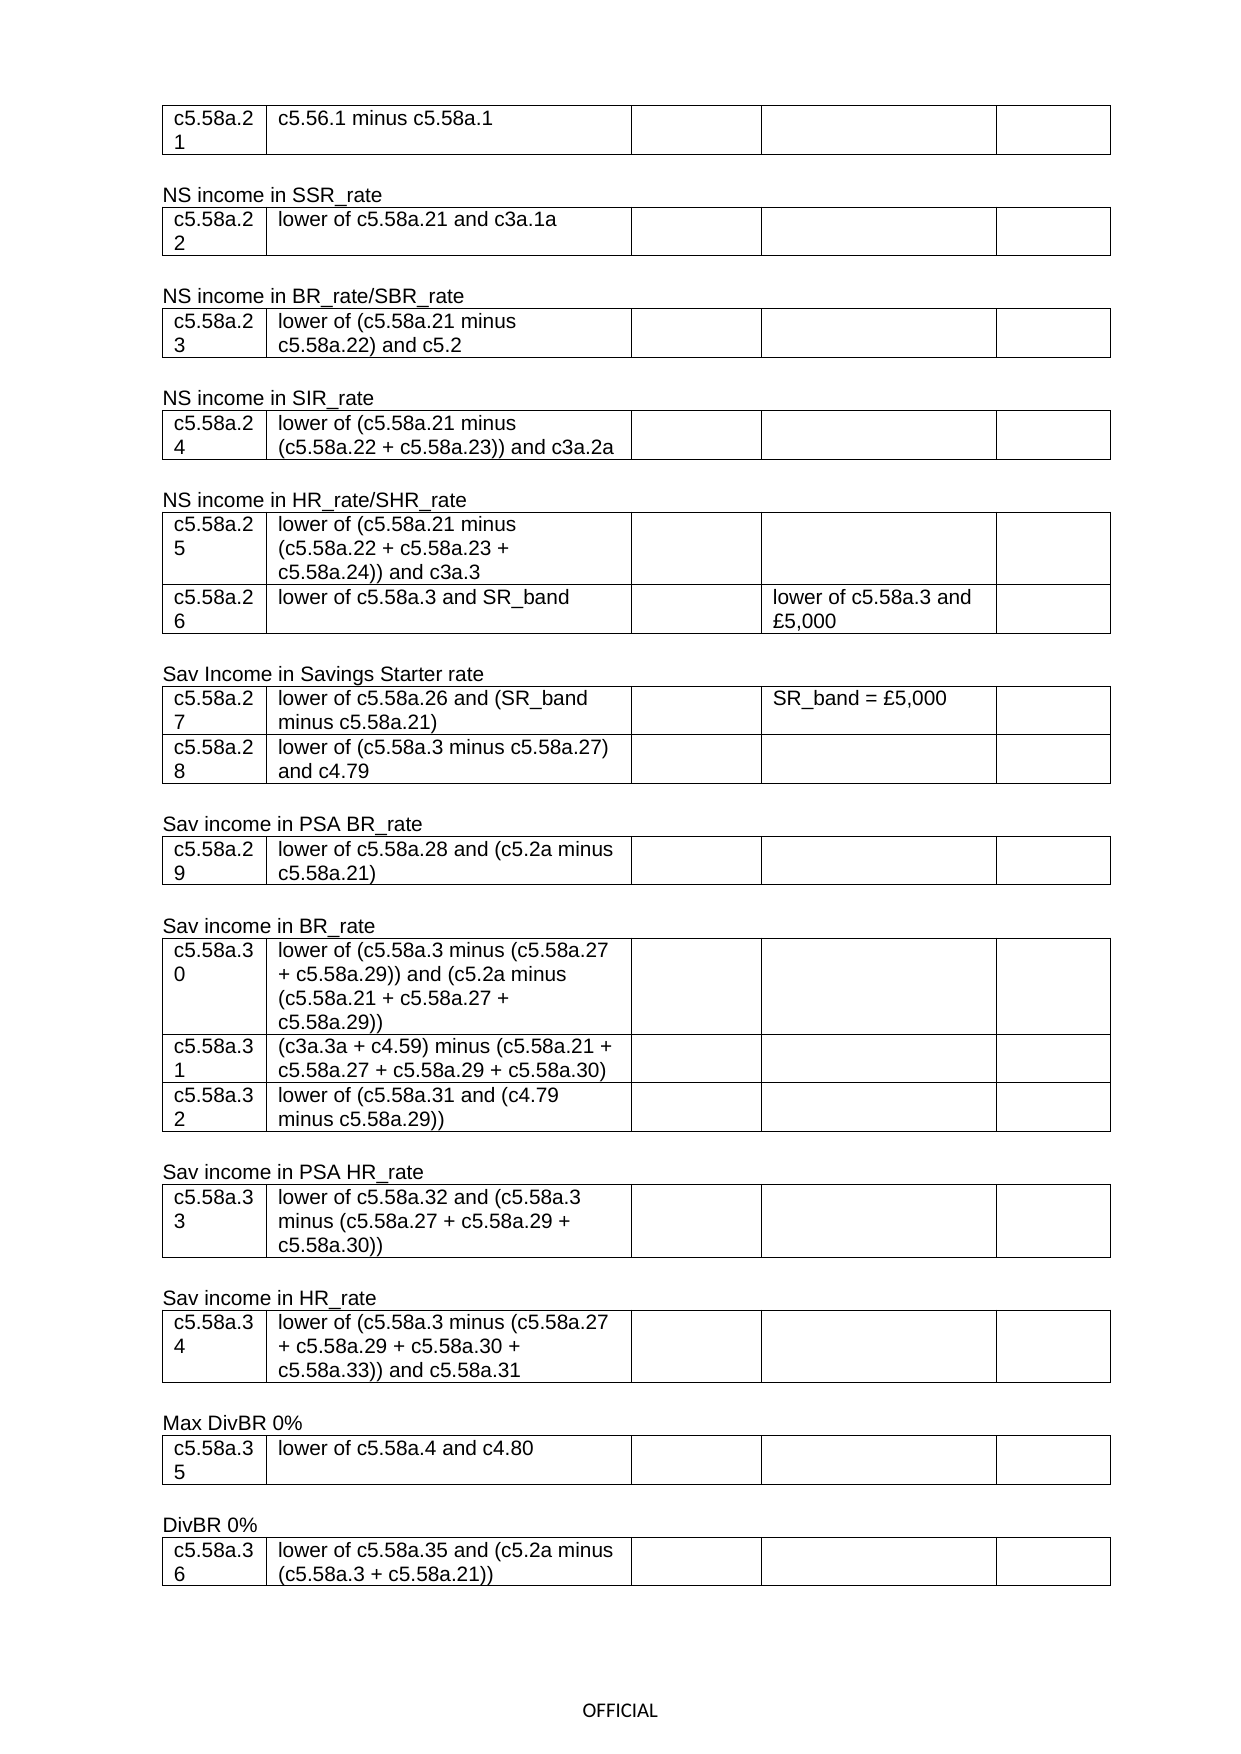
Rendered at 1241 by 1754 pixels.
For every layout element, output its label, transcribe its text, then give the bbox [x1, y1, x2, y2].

text Max DivBR 0% [162, 1411, 1135, 1435]
table_cell [997, 1035, 1110, 1082]
table_cell (c3a.3a + c4.59) minus (c5.58a.21 + c5.58a.27 + c5.58a.29 + c5.58a.30) [267, 1035, 631, 1082]
text NS income in SIR_rate [162, 386, 1135, 410]
table_header [762, 1185, 996, 1256]
table_header [997, 1185, 1110, 1256]
table_cell [632, 1035, 761, 1082]
table_header c5.58a.29 [163, 837, 266, 884]
table_cell lower of (c5.58a.3 minus c5.58a.27) and c4.79 [267, 735, 631, 783]
table_header lower of (c5.58a.21 minus c5.58a.22) and c5.2 [267, 309, 631, 357]
table_cell [762, 1083, 996, 1131]
table_cell [997, 585, 1110, 632]
text Sav income in PSA BR_rate [162, 812, 1135, 836]
table_cell lower of c5.58a.3 and £5,000 [762, 585, 996, 632]
table_header lower of (c5.58a.21 minus (c5.58a.22 + c5.58a.23 + c5.58a.24)) and c3a.3 [267, 513, 631, 584]
table_header [997, 687, 1110, 734]
text DivBR 0% [162, 1513, 1135, 1537]
table_header lower of c5.58a.4 and c4.80 [267, 1436, 631, 1484]
text NS income in HR_rate/SHR_rate [162, 488, 1135, 512]
table_header [632, 1185, 761, 1256]
table_header [632, 208, 761, 255]
table_header c5.58a.34 [163, 1311, 266, 1382]
table_header [762, 411, 996, 458]
table_header lower of c5.58a.35 and (c5.2a minus (c5.58a.3 + c5.58a.21)) [267, 1538, 631, 1585]
table_cell c5.58a.26 [163, 585, 266, 632]
table_header [762, 837, 996, 884]
table_cell [762, 735, 996, 783]
table_header [762, 513, 996, 584]
table_header [997, 1311, 1110, 1382]
table_header [997, 837, 1110, 884]
table_header lower of c5.58a.28 and (c5.2a minus c5.58a.21) [267, 837, 631, 884]
table_header lower of c5.58a.21 and c3a.1a [267, 208, 631, 255]
table_header c5.58a.24 [163, 411, 266, 458]
table_cell [632, 735, 761, 783]
table_header lower of c5.58a.32 and (c5.58a.3 minus (c5.58a.27 + c5.58a.29 + c5.58a.30)) [267, 1185, 631, 1256]
table_header c5.58a.33 [163, 1185, 266, 1256]
table_header [997, 1538, 1110, 1585]
table_header lower of (c5.58a.3 minus (c5.58a.27 + c5.58a.29)) and (c5.2a minus (c5.58a.21 + c5.58a.27 + c5.58a.29)) [267, 939, 631, 1034]
table_header [632, 411, 761, 458]
table_cell [632, 585, 761, 632]
text NS income in BR_rate/SBR_rate [162, 284, 1135, 308]
table_header [997, 1436, 1110, 1484]
table_header [762, 1311, 996, 1382]
table_header [632, 687, 761, 734]
table_header [632, 1538, 761, 1585]
table_header [997, 309, 1110, 357]
table_header [997, 411, 1110, 458]
table_header [997, 939, 1110, 1034]
text Sav income in PSA HR_rate [162, 1160, 1135, 1184]
table_header [762, 106, 996, 153]
table_cell [762, 1035, 996, 1082]
text Sav Income in Savings Starter rate [162, 662, 1135, 686]
table_cell [997, 1083, 1110, 1131]
table_cell c5.58a.31 [163, 1035, 266, 1082]
table_header c5.58a.35 [163, 1436, 266, 1484]
table_header c5.58a.22 [163, 208, 266, 255]
text Sav income in BR_rate [162, 913, 1135, 937]
table_header [762, 309, 996, 357]
table_header c5.58a.27 [163, 687, 266, 734]
table_header lower of c5.58a.26 and (SR_band minus c5.58a.21) [267, 687, 631, 734]
table_header [762, 208, 996, 255]
text Sav income in HR_rate [162, 1286, 1135, 1309]
table_header c5.58a.36 [163, 1538, 266, 1585]
table_header [632, 837, 761, 884]
table_header [632, 939, 761, 1034]
table_header [632, 513, 761, 584]
table_cell c5.58a.28 [163, 735, 266, 783]
table_header [997, 513, 1110, 584]
table_header c5.58a.21 [163, 106, 266, 153]
table_header [762, 939, 996, 1034]
table_header [632, 1311, 761, 1382]
table_header [762, 1436, 996, 1484]
table_header lower of (c5.58a.3 minus (c5.58a.27 + c5.58a.29 + c5.58a.30 + c5.58a.33)) and c5.58a.31 [267, 1311, 631, 1382]
text NS income in SSR_rate [162, 183, 1135, 207]
table_cell c5.58a.32 [163, 1083, 266, 1131]
table_cell lower of (c5.58a.31 and (c4.79 minus c5.58a.29)) [267, 1083, 631, 1131]
table_header [997, 106, 1110, 153]
table_header c5.58a.23 [163, 309, 266, 357]
table_header [632, 106, 761, 153]
table_header [632, 1436, 761, 1484]
table_header c5.58a.25 [163, 513, 266, 584]
table_header [762, 1538, 996, 1585]
table_cell [997, 735, 1110, 783]
table_header lower of (c5.58a.21 minus (c5.58a.22 + c5.58a.23)) and c3a.2a [267, 411, 631, 458]
table_header [997, 208, 1110, 255]
table_header c5.56.1 minus c5.58a.1 [267, 106, 631, 153]
table_cell [632, 1083, 761, 1131]
table_header [632, 309, 761, 357]
table_header c5.58a.30 [163, 939, 266, 1034]
table_cell lower of c5.58a.3 and SR_band [267, 585, 631, 632]
table_header SR_band = £5,000 [762, 687, 996, 734]
